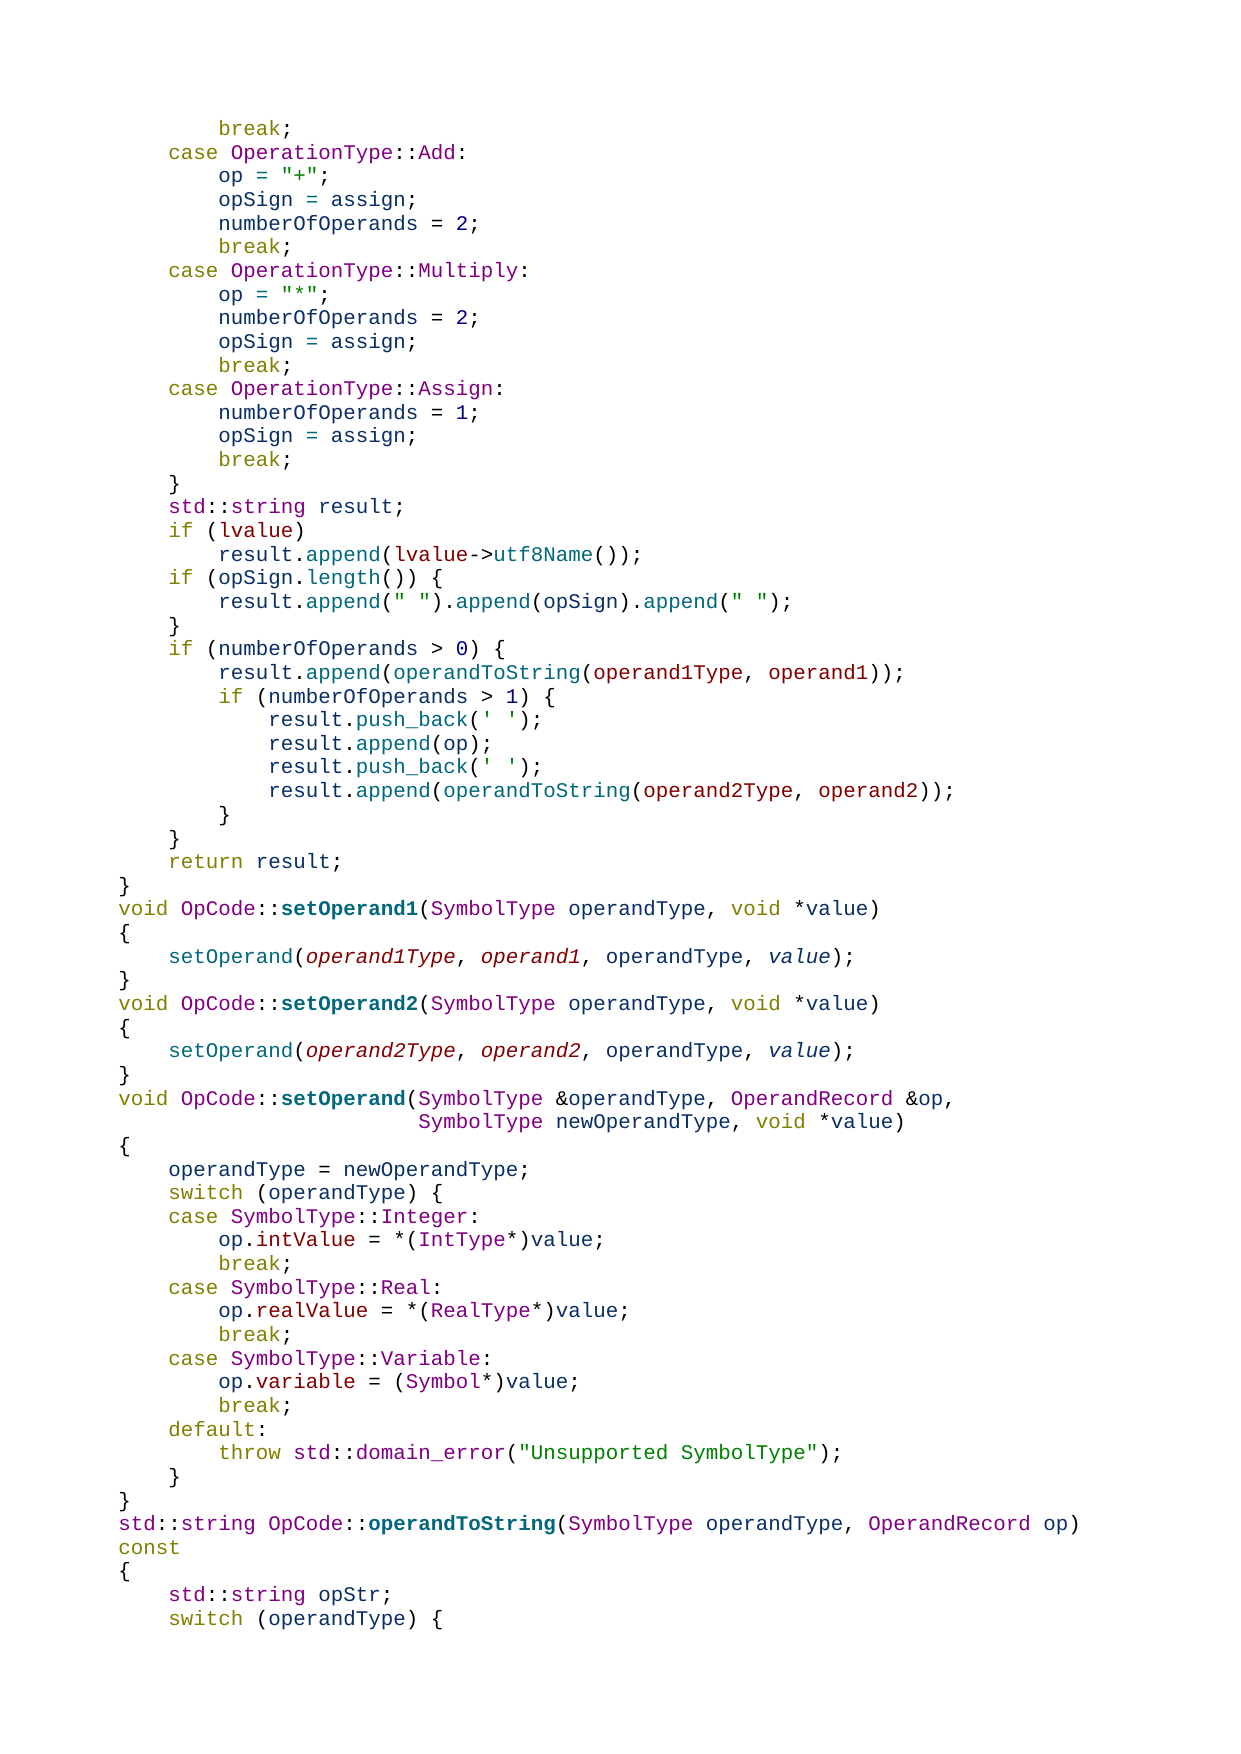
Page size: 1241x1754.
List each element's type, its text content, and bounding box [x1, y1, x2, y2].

text case OperationType::Add: [118, 142, 1122, 165]
text result.append(lvalue->utf8Name()); [118, 544, 1122, 567]
text void OpCode::setOperand(SymbolType &operandType, OperandRecord &op, [118, 1088, 1122, 1111]
text throw std::domain_error("Unsupported SymbolType"); [118, 1442, 1122, 1466]
text } [118, 615, 1122, 638]
text op.realValue = *(RealType*)value; [118, 1300, 1122, 1324]
text opSign = assign; [118, 426, 1122, 449]
text case OperationType::Assign: [118, 378, 1122, 402]
text if (opSign.length()) { [118, 567, 1122, 591]
text } [118, 969, 1122, 993]
text } [118, 473, 1122, 496]
text switch (operandType) { [118, 1608, 1122, 1631]
text result.append(op); [118, 733, 1122, 757]
text } [118, 827, 1122, 851]
text } [118, 1466, 1122, 1489]
text result.append(" ").append(opSign).append(" "); [118, 591, 1122, 615]
text std::string opStr; [118, 1584, 1122, 1608]
text break; [118, 354, 1122, 378]
text opSign = assign; [118, 189, 1122, 213]
text break; [118, 118, 1122, 142]
text void OpCode::setOperand2(SymbolType operandType, void *value) [118, 993, 1122, 1017]
text op.variable = (Symbol*)value; [118, 1371, 1122, 1395]
text { [118, 1561, 1122, 1584]
text std::string OpCode::operandToString(SymbolType operandType, OperandRecord op) const [118, 1513, 1122, 1561]
text setOperand(operand1Type, operand1, operandType, value); [118, 946, 1122, 969]
text op = "+"; [118, 165, 1122, 189]
text { [118, 922, 1122, 946]
text } [118, 875, 1122, 898]
text numberOfOperands = 2; [118, 307, 1122, 331]
text if (numberOfOperands > 0) { [118, 638, 1122, 662]
text break; [118, 1253, 1122, 1277]
text result.append(operandToString(operand2Type, operand2)); [118, 780, 1122, 804]
text result.push_back(' '); [118, 757, 1122, 780]
text op = "*"; [118, 284, 1122, 307]
text result.push_back(' '); [118, 709, 1122, 733]
text } [118, 1489, 1122, 1513]
text std::string result; [118, 496, 1122, 520]
text case SymbolType::Variable: [118, 1348, 1122, 1371]
text operandType = newOperandType; [118, 1158, 1122, 1182]
text op.intValue = *(IntType*)value; [118, 1229, 1122, 1253]
text break; [118, 449, 1122, 473]
text break; [118, 1324, 1122, 1348]
text setOperand(operand2Type, operand2, operandType, value); [118, 1040, 1122, 1064]
text void OpCode::setOperand1(SymbolType operandType, void *value) [118, 898, 1122, 922]
text default: [118, 1419, 1122, 1442]
text numberOfOperands = 2; [118, 213, 1122, 236]
text result.append(operandToString(operand1Type, operand1)); [118, 662, 1122, 686]
text break; [118, 236, 1122, 260]
text switch (operandType) { [118, 1182, 1122, 1206]
text if (numberOfOperands > 1) { [118, 686, 1122, 709]
text case SymbolType::Real: [118, 1277, 1122, 1300]
text { [118, 1135, 1122, 1158]
text numberOfOperands = 1; [118, 402, 1122, 426]
text return result; [118, 851, 1122, 875]
text } [118, 1064, 1122, 1088]
text case OperationType::Multiply: [118, 260, 1122, 284]
text { [118, 1017, 1122, 1040]
text opSign = assign; [118, 331, 1122, 354]
text if (lvalue) [118, 520, 1122, 544]
text } [118, 804, 1122, 827]
text break; [118, 1395, 1122, 1419]
text SymbolType newOperandType, void *value) [118, 1111, 1122, 1135]
text case SymbolType::Integer: [118, 1206, 1122, 1229]
